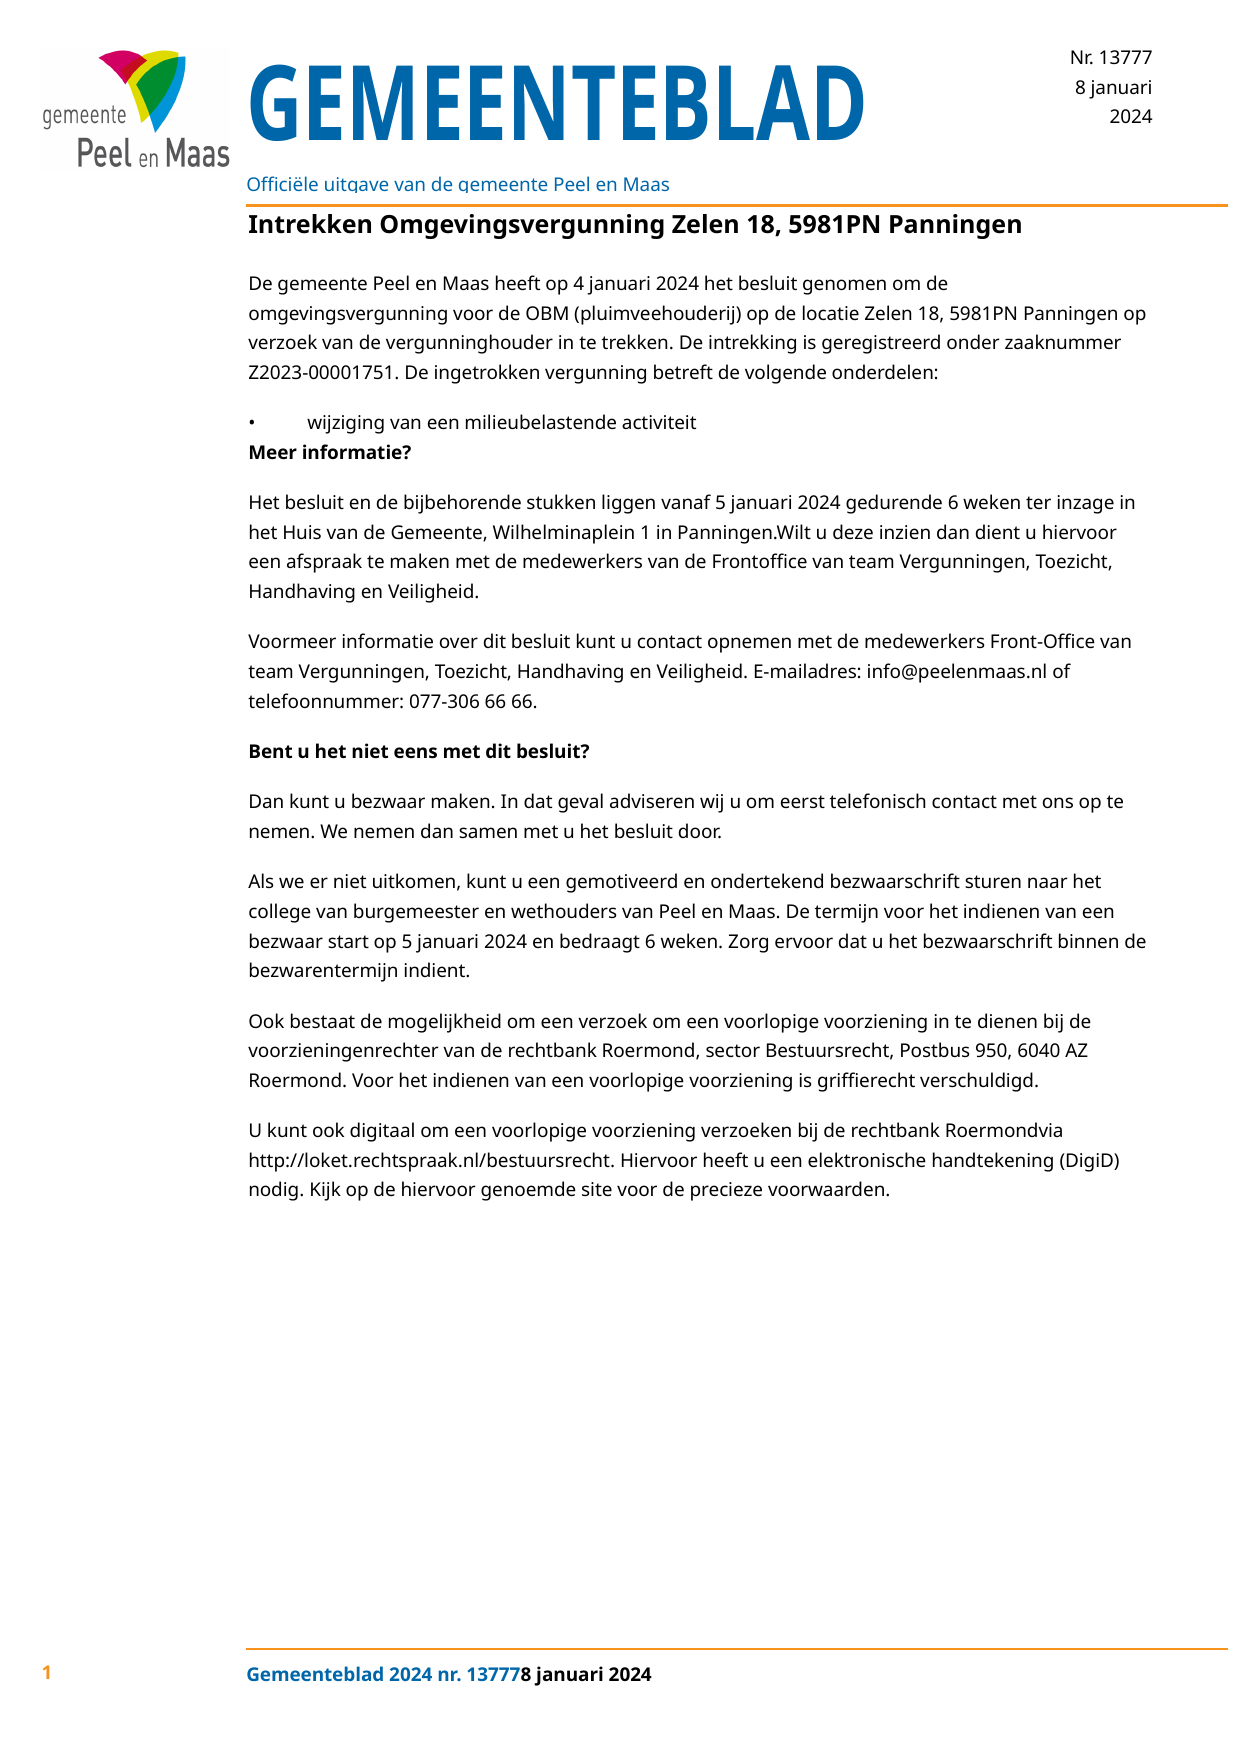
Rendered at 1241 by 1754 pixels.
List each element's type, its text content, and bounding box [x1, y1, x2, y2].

text Ook bestaat de mogelijkheid om een verzoek om een voorlopige voorziening in te dienen bij de voorzieningenrechter van de rechtbank Roermond, sector Bestuursrecht, Postbus 950, 6040 AZ Roermond. Voor het indienen van een voorlopige voorziening is griffierecht verschuldigd. [248, 1008, 1152, 1093]
text Dan kunt u bezwaar maken. In dat geval adviseren wij u om eerst telefonisch contact met ons op te nemen. We nemen dan samen met u het besluit door. [248, 789, 1152, 844]
text Het besluit en de bijbehorende stukken liggen vanaf 5 januari 2024 gedurende 6 weken ter inzage in het Huis van de Gemeente, Wilhelminaplein 1 in Panningen.Wilt u deze inzien dan dient u hiervoor een afspraak te maken met de medewerkers van de Frontoffice van team Vergunningen, Toezicht, Handhaving en Veiligheid. [248, 489, 1152, 604]
text Intrekken Omgevingsvergunning Zelen 18, 5981PN Panningen [248, 207, 1152, 241]
text Bent u het niet eens met dit besluit? [248, 738, 1152, 764]
text Als we er niet uitkomen, kunt u een gemotiveerd en ondertekend bezwaarschrift sturen naar het college van burgemeester en wethouders van Peel en Maas. De termijn voor het indienen van een bezwaar start op 5 januari 2024 en bedraagt 6 weken. Zorg ervoor dat u het bezwaarschrift binnen de bezwarentermijn indient. [248, 869, 1152, 983]
text Voormeer informatie over dit besluit kunt u contact opnemen met de medewerkers Front-Office van team Vergunningen, Toezicht, Handhaving en Veiligheid. E-mailadres: info@peelenmaas.nl of telefoonnummer: 077-306 66 66. [248, 629, 1152, 713]
text Meer informatie? [248, 439, 1152, 465]
text U kunt ook digitaal om een voorlopige voorziening verzoeken bij de rechtbank Roermondvia http://loket.rechtspraak.nl/bestuursrecht. Hiervoor heeft u een elektronische handtekening (DigiD) nodig. Kijk op de hiervoor genoemde site voor de precieze voorwaarden. [248, 1117, 1152, 1202]
list wijziging van een milieubelastende activiteit [248, 409, 1152, 435]
picture [41, 47, 231, 172]
text De gemeente Peel en Maas heeft op 4 januari 2024 het besluit genomen om de omgevingsvergunning voor de OBM (pluimveehouderij) op de locatie Zelen 18, 5981PN Panningen op verzoek van de vergunninghouder in te trekken. De intrekking is geregistreerd onder zaaknummer Z2023-00001751. De ingetrokken vergunning betreft de volgende onderdelen: [248, 270, 1152, 385]
